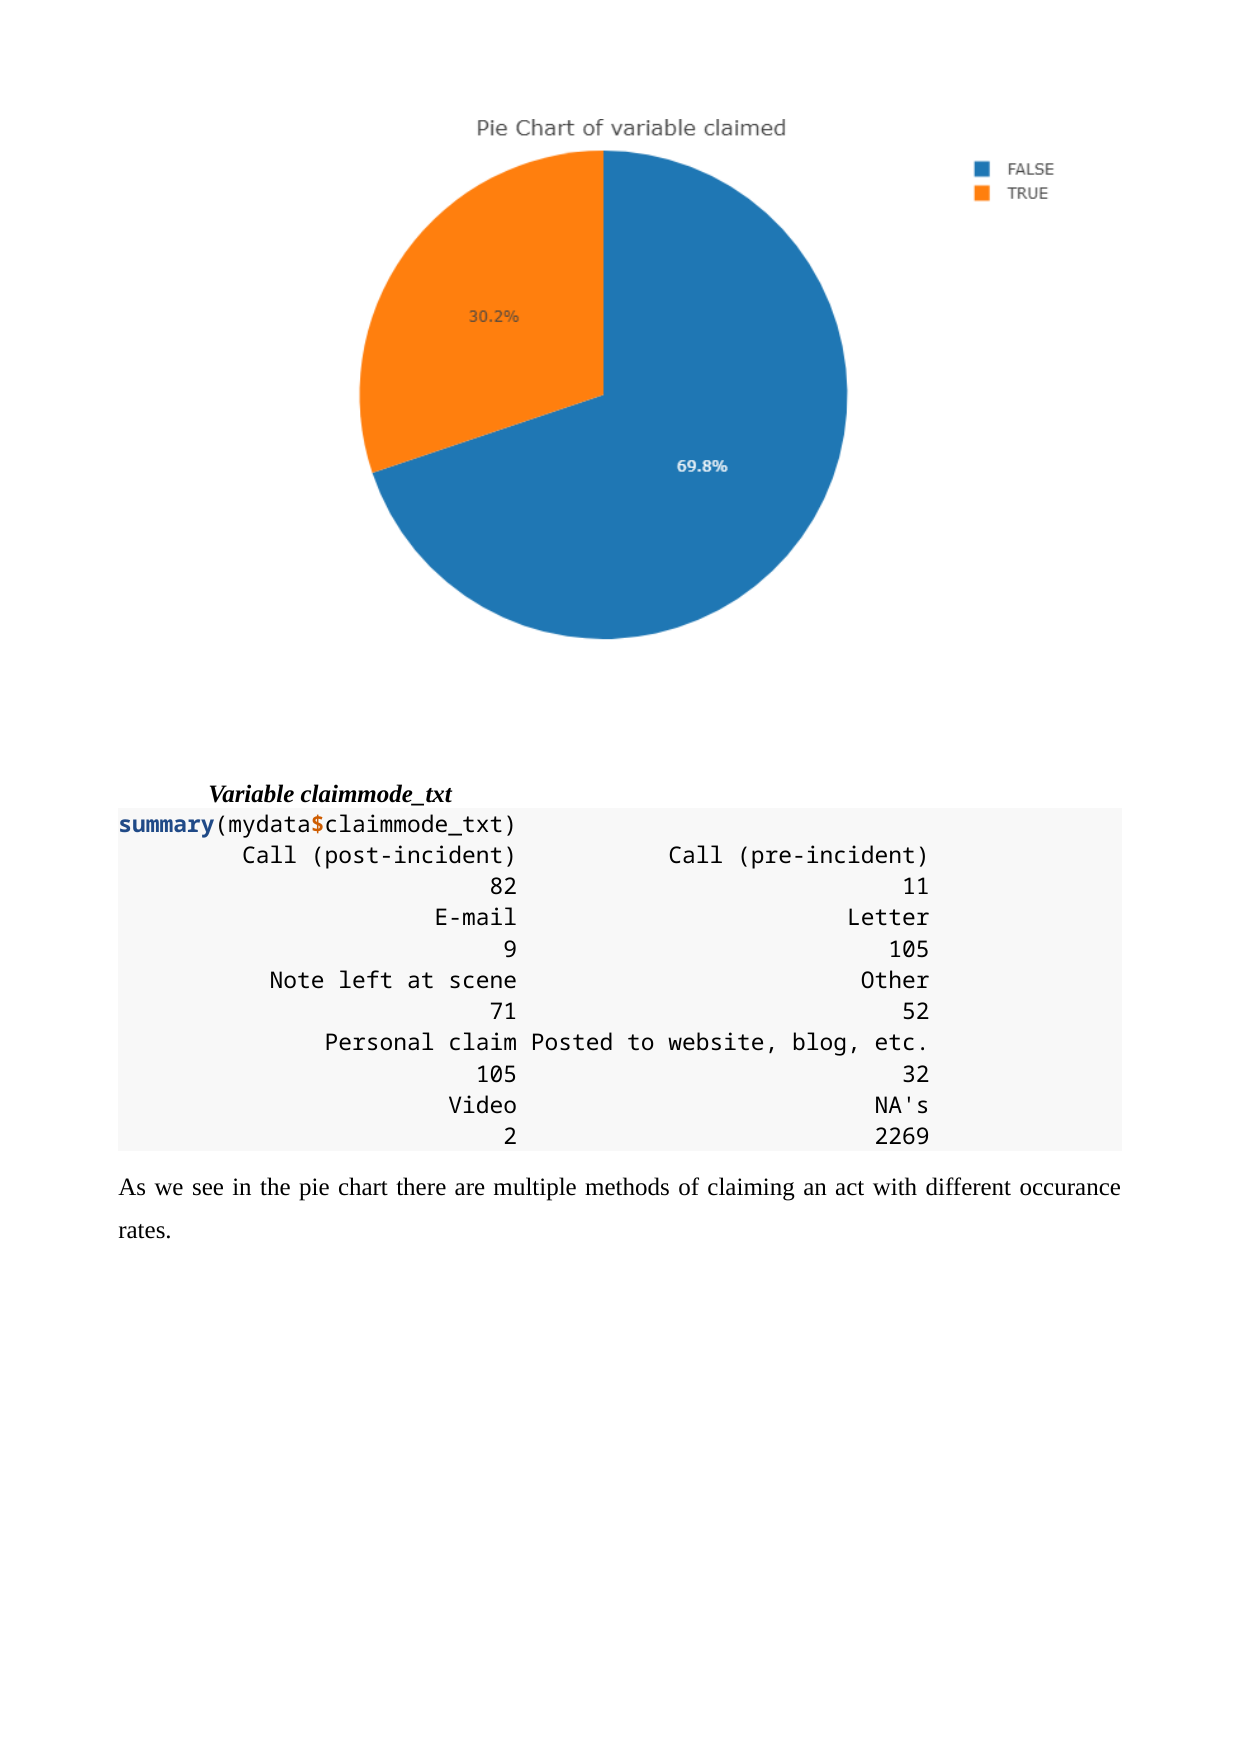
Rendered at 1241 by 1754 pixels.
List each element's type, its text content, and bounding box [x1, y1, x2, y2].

table_header [1075, 119, 1122, 689]
text As we see in the pie chart there are multiple methods of claiming an act with different occurance rates. [118, 1172, 1122, 1244]
text summary(mydata$claimmode_txt) [118, 808, 1122, 839]
subtitle Variable claimmode_txt [118, 779, 1122, 808]
table_header [119, 119, 188, 689]
picture [188, 119, 1075, 690]
text Call (post-incident) Call (pre-incident) 82 11 E-mail Letter 9 105 Note left at scene Other 71 52 Personal claim Posted to website, blog, etc. 105 32 Video NA's 2 2269 [118, 839, 1122, 1151]
